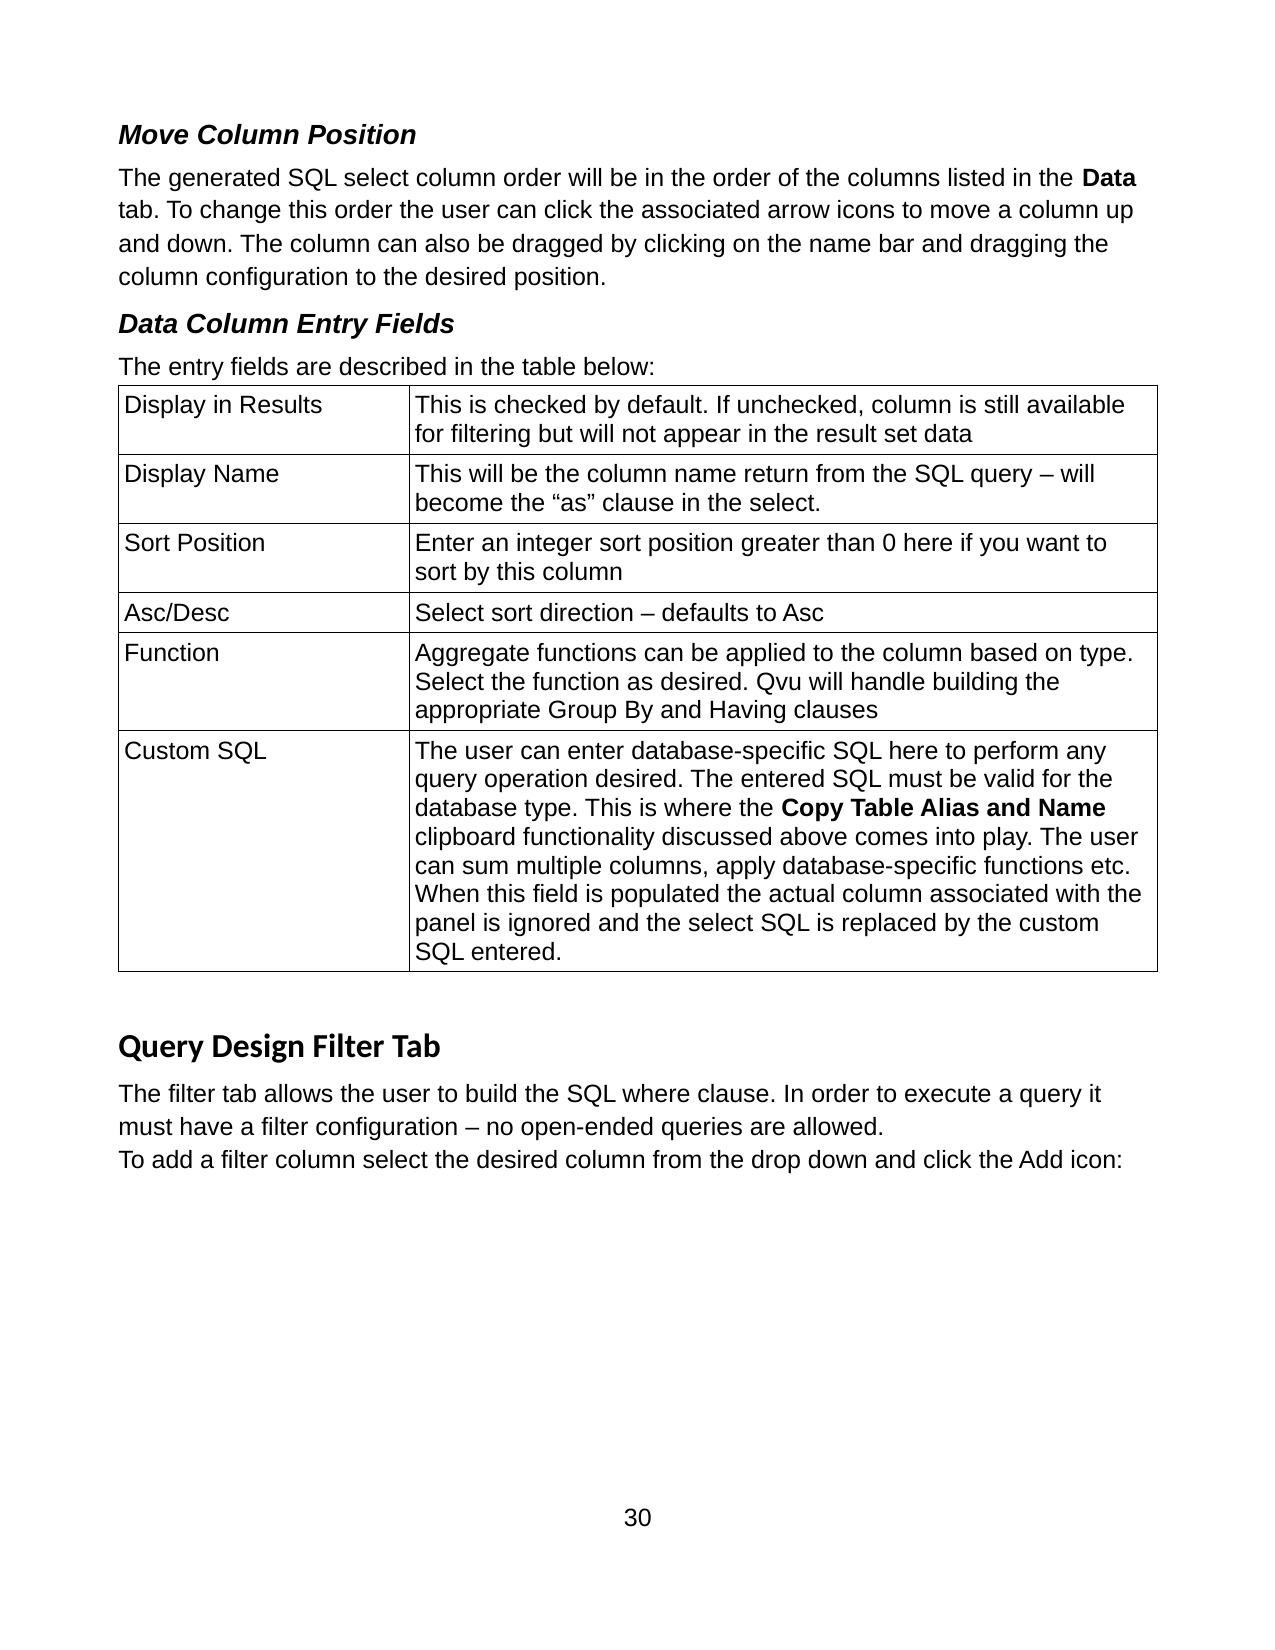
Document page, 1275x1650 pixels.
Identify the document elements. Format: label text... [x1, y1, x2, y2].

table_header This is checked by default. If unchecked, column is still available for filtering but will not appear in the result set data [410, 386, 1157, 453]
table_cell Enter an integer sort position greater than 0 here if you want to sort by this column [410, 524, 1157, 592]
table_cell Sort Position [119, 524, 409, 592]
subtitle Query Design Filter Tab [118, 1025, 1157, 1066]
table_cell Display Name [119, 455, 409, 523]
table_cell Aggregate functions can be applied to the column based on type. Select the function as desired. Qvu will handle building the appropriate Group By and Having clauses [410, 633, 1157, 730]
text To add a filter column select the desired column from the drop down and click the Add icon: [118, 1145, 1157, 1173]
table_cell Function [119, 633, 409, 730]
text The entry fields are described in the table below: [118, 351, 1157, 380]
text The generated SQL select column order will be in the order of the columns listed in the Data tab. To change this order the user can click the associated arrow icons to move a column up and down. The column can also be dragged by clicking on the name bar and dragging the column configuration to the desired position. [118, 162, 1157, 290]
text The filter tab allows the user to build the SQL where clause. In order to execute a query it must have a filter configuration – no open-ended queries are allowed. [118, 1079, 1157, 1141]
subtitle Data Column Entry Fields [118, 307, 1157, 339]
table_header Display in Results [119, 386, 409, 453]
table_cell The user can enter database-specific SQL here to perform any query operation desired. The entered SQL must be valid for the database type. This is where the Copy Table Alias and Name clipboard functionality discussed above comes into play. The user can sum multiple columns, apply database-specific functions etc. When this field is populated the actual column associated with the panel is ignored and the select SQL is replaced by the custom SQL entered. [410, 731, 1157, 971]
table_cell Asc/Desc [119, 593, 409, 632]
subtitle Move Column Position [118, 118, 1157, 150]
table_cell This will be the column name return from the SQL query – will become the “as” clause in the select. [410, 455, 1157, 523]
table_cell Select sort direction – defaults to Asc [410, 593, 1157, 632]
table_cell Custom SQL [119, 731, 409, 971]
